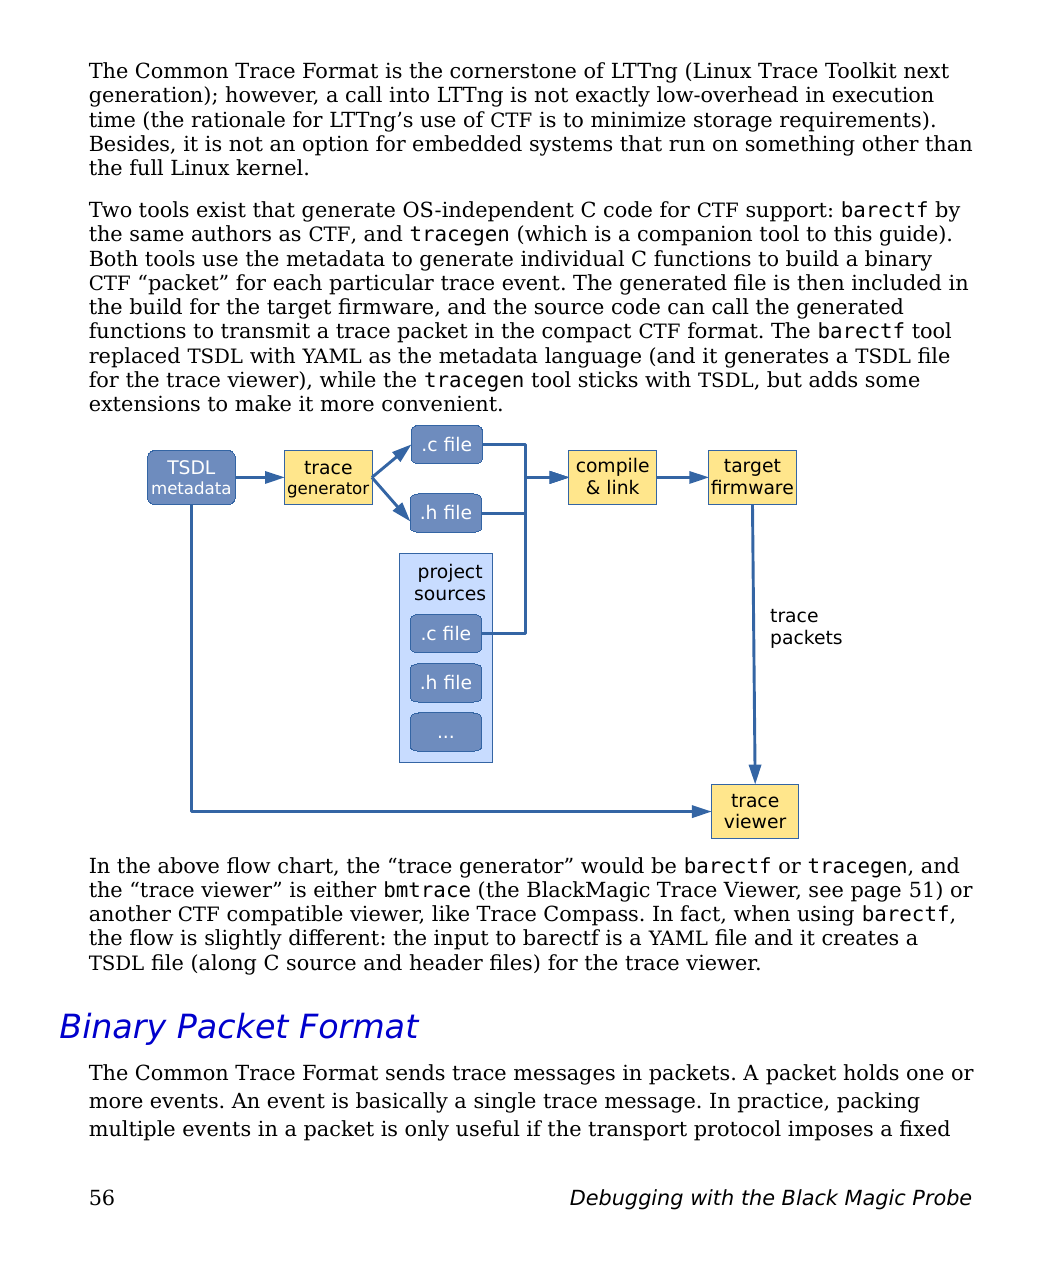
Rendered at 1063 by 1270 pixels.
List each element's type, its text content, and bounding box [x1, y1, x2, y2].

text Two tools exist that generate OS-independent C code for CTF support: barectf by the same authors as CTF, and tracegen (which is a companion tool to this guide). Both tools use the metadata to generate individual C functions to build a binary CTF “packet” for each particular trace event. The generated file is then included in the build for the target firmware, and the source code can call the generated functions to transmit a trace packet in the compact CTF format. The barectf tool replaced TSDL with YAML as the metadata language (and it generates a TSDL file for the trace viewer), while the tracegen tool sticks with TSDL, but adds some extensions to make it more convenient. [88, 198, 974, 417]
subtitle Binary Packet Format [59, 1007, 974, 1046]
text The Common Trace Format is the cornerstone of LTTng (Linux Trace Toolkit next generation); however, a call into LTTng is not exactly low-overhead in execution time (the rationale for LTTng’s use of CTF is to minimize storage requirements). Besides, it is not an option for embedded systems that run on something other than the full Linux kernel. [88, 59, 974, 180]
text In the above flow chart, the “trace generator” would be barectf or tracegen, and the “trace viewer” is either bmtrace (the BlackMagic Trace Viewer, see page 51) or another CTF compatible viewer, like Trace Compass. In fact, when using barectf, the flow is slightly different: the input to barectf is a YAML file and it creates a TSDL file (along C source and header files) for the trace viewer. [88, 434, 974, 975]
text The Common Trace Format sends trace messages in packets. A packet holds one or more events. An event is basically a single trace message. In practice, packing multiple events in a packet is only useful if the transport protocol imposes a fixed [88, 1061, 974, 1141]
